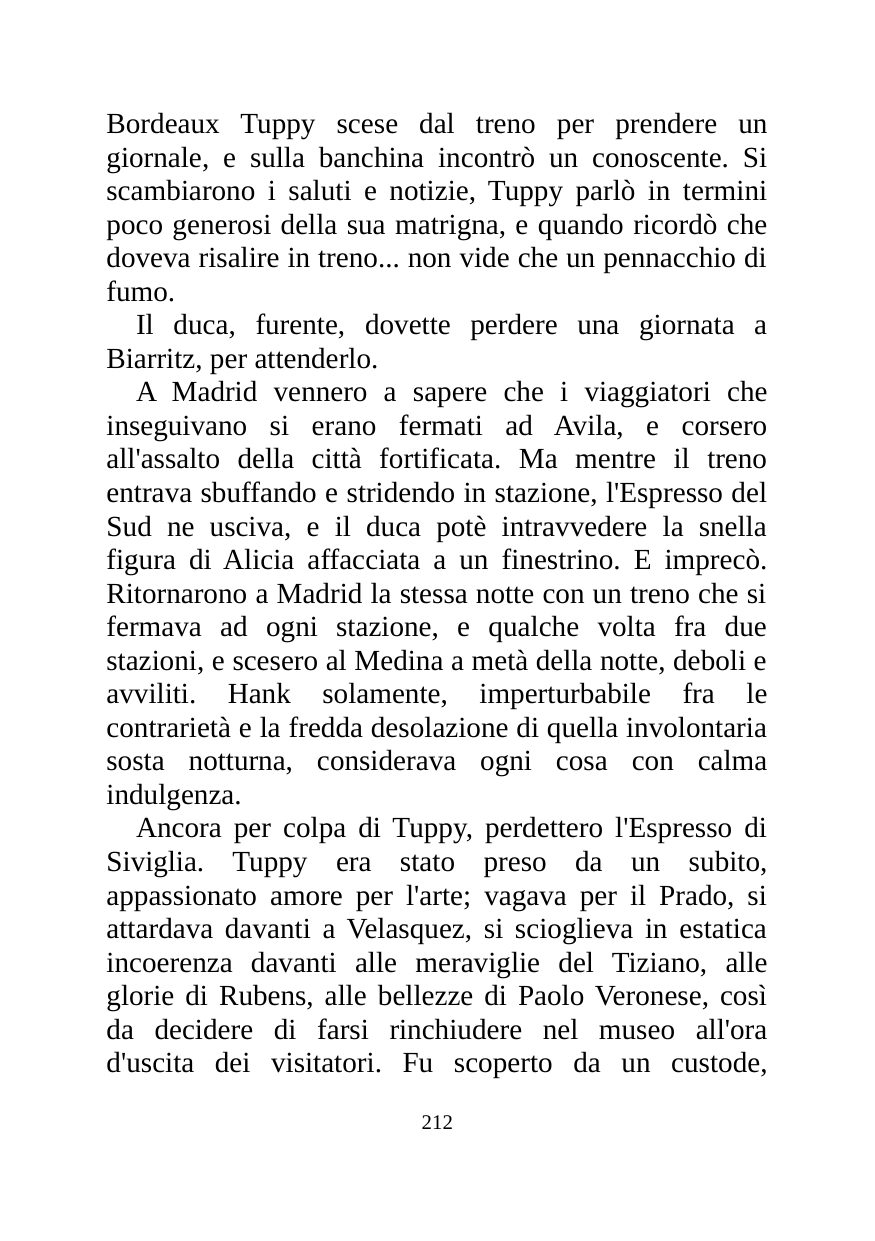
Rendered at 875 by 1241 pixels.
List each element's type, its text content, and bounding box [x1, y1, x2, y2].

text A Madrid vennero a sapere che i viaggiatori che inseguivano si erano fermati ad Avila, e corsero all'assalto della città fortificata. Ma mentre il treno entrava sbuffando e stridendo in stazione, l'Espresso del Sud ne usciva, e il duca potè intravvedere la snella figura di Alicia affacciata a un finestrino. E imprecò. Ritornarono a Madrid la stessa notte con un treno che si fermava ad ogni stazione, e qualche volta fra due stazioni, e scesero al Medina a metà della notte, deboli e avviliti. Hank solamente, imperturbabile fra le contrarietà e la fredda desolazione di quella involontaria sosta notturna, considerava ogni cosa con calma indulgenza. [106, 374, 768, 811]
text Ancora per colpa di Tuppy, perdettero l'Espresso di Siviglia. Tuppy era stato preso da un subito, appassionato amore per l'arte; vagava per il Prado, si attardava davanti a Velasquez, si scioglieva in estatica incoerenza davanti alle meraviglie del Tiziano, alle glorie di Rubens, alle bellezze di Paolo Veronese, così da decidere di farsi rinchiudere nel museo all'ora d'uscita dei visitatori. Fu scoperto da un custode, [106, 811, 768, 1079]
text Il duca, furente, dovette perdere una giornata a Biarritz, per attenderlo. [106, 307, 768, 374]
text Bordeaux Tuppy scese dal treno per prendere un giornale, e sulla banchina incontrò un conoscente. Si scambiarono i saluti e notizie, Tuppy parlò in termini poco generosi della sua matrigna, e quando ricordò che doveva risalire in treno... non vide che un pennacchio di fumo. [106, 106, 768, 307]
